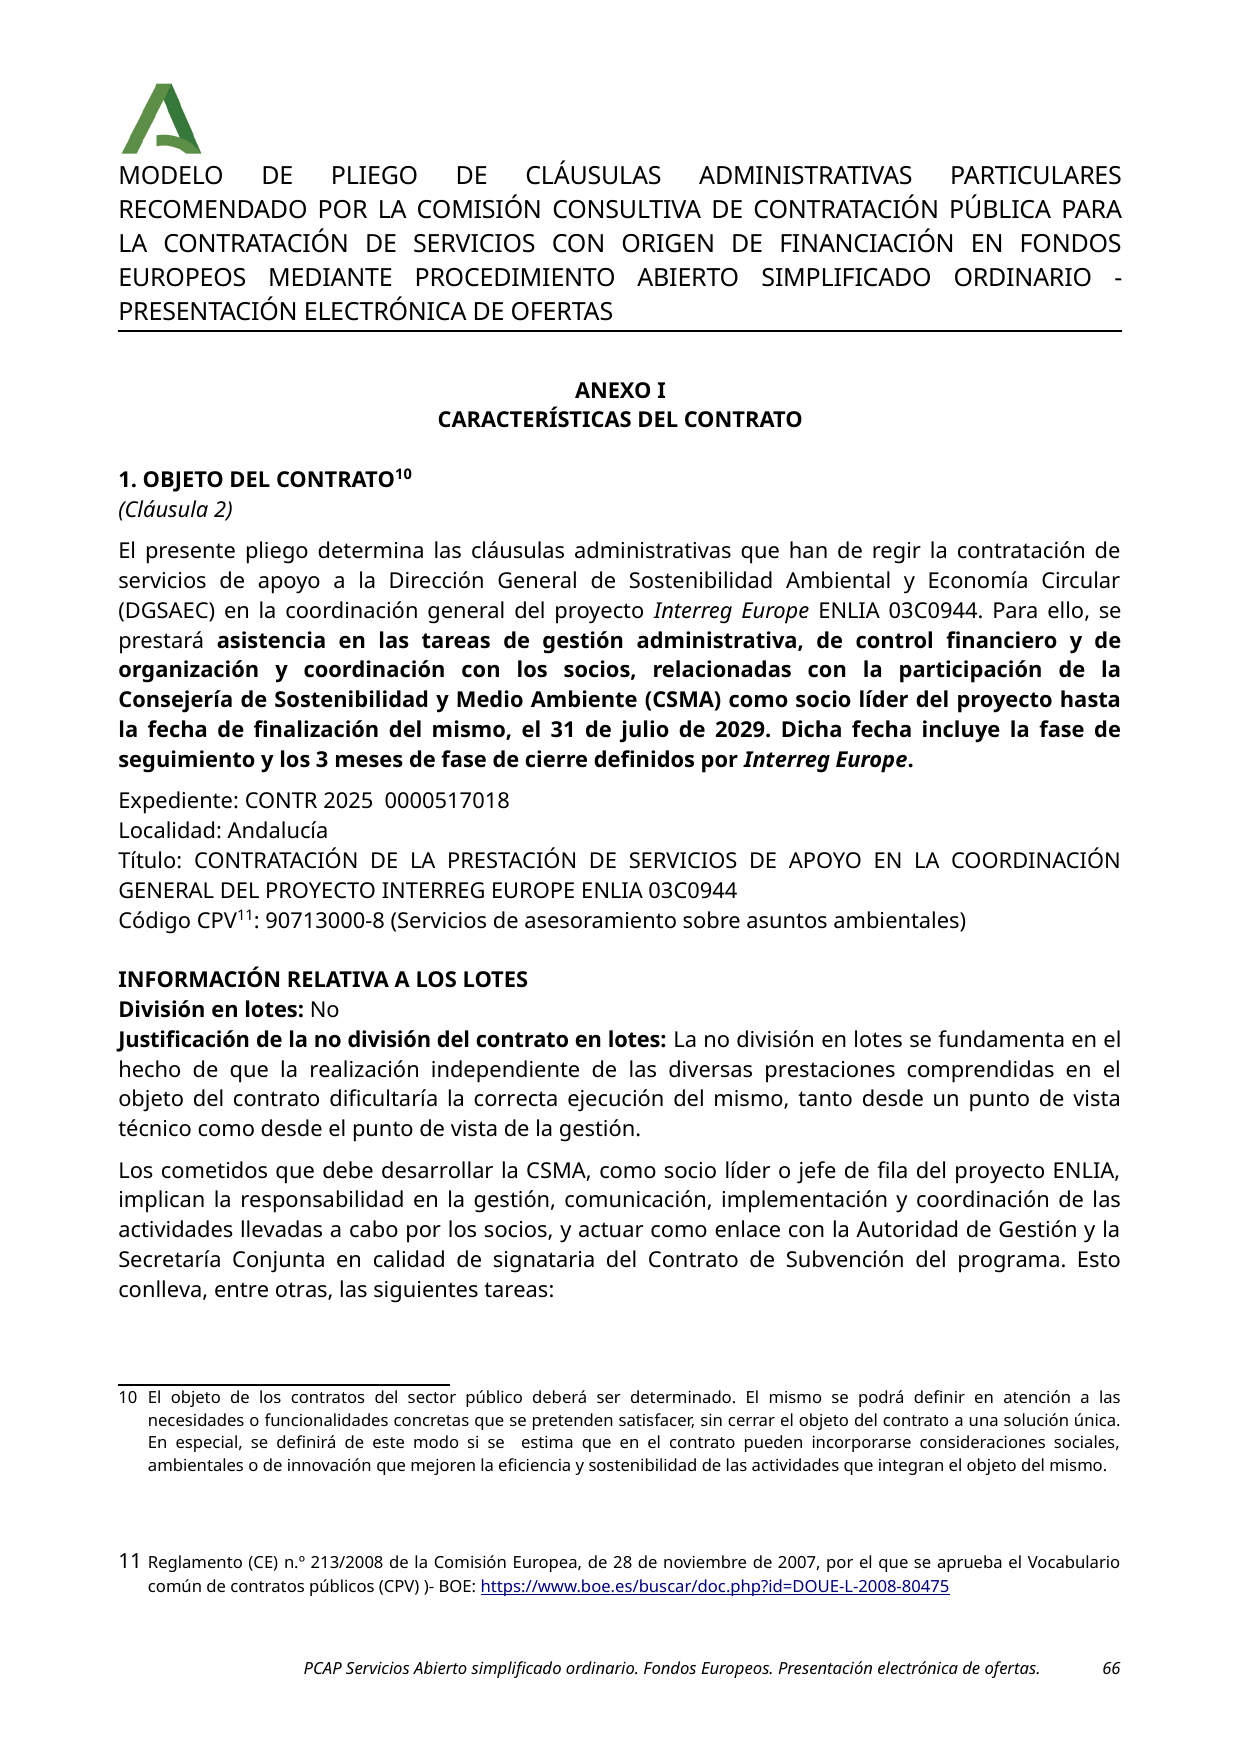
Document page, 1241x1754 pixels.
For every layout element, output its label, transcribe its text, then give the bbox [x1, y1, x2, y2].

text Código CPV: 90713000-8 (Servicios de asesoramiento sobre asuntos ambientales) [118, 904, 1122, 934]
picture [117, 79, 206, 158]
text (Cláusula 2) [118, 494, 1122, 523]
text CARACTERÍSTICAS DEL CONTRATO [118, 404, 1122, 434]
text MODELO DE PLIEGO DE CLÁUSULAS ADMINISTRATIVAS PARTICULARES RECOMENDADO POR LA COMISIÓN CONSULTIVA DE CONTRATACIÓN PÚBLICA PARA LA CONTRATACIÓN DE SERVICIOS CON ORIGEN DE FINANCIACIÓN EN FONDOS EUROPEOS MEDIANTE PROCEDIMIENTO ABIERTO SIMPLIFICADO ORDINARIO - PRESENTACIÓN ELECTRÓNICA DE OFERTAS [118, 153, 1122, 330]
text El presente pliego determina las cláusulas administrativas que han de regir la contratación de servicios de apoyo a la Dirección General de Sostenibilidad Ambiental y Economía Circular (DGSAEC) en la coordinación general del proyecto Interreg Europe ENLIA 03C0944. Para ello, se prestará asistencia en las tareas de gestión administrativa, de control financiero y de organización y coordinación con los socios, relacionadas con la participación de la Consejería de Sostenibilidad y Medio Ambiente (CSMA) como socio líder del proyecto hasta la fecha de finalización del mismo, el 31 de julio de 2029. Dicha fecha incluye la fase de seguimiento y los 3 meses de fase de cierre definidos por Interreg Europe. [118, 535, 1122, 774]
text Expediente: CONTR 2025 0000517018 [118, 785, 1122, 815]
text El objeto de los contratos del sector público deberá ser determinado. El mismo se podrá definir en atención a las necesidades o funcionalidades concretas que se pretenden satisfacer, sin cerrar el objeto del contrato a una solución única. En especial, se definirá de este modo si se estima que en el contrato pueden incorporarse consideraciones sociales, ambientales o de innovación que mejoren la eficiencia y sostenibilidad de las actividades que integran el objeto del mismo. [118, 1386, 1122, 1476]
text Justificación de la no división del contrato en lotes: La no división en lotes se fundamenta en el hecho de que la realización independiente de las diversas prestaciones comprendidas en el objeto del contrato dificultaría la correcta ejecución del mismo, tanto desde un punto de vista técnico como desde el punto de vista de la gestión. [118, 1024, 1122, 1143]
text División en lotes: No [118, 994, 1122, 1024]
text Reglamento (CE) n.º 213/2008 de la Comisión Europea, de 28 de noviembre de 2007, por el que se aprueba el Vocabulario común de contratos públicos (CPV) )- BOE: https://www.boe.es/buscar/doc.php?id=DOUE-L-2008-80475 [118, 1547, 1122, 1598]
text 1. OBJETO DEL CONTRATO [118, 464, 1122, 494]
text Localidad: Andalucía [118, 815, 1122, 845]
text INFORMACIÓN RELATIVA A LOS LOTES [118, 964, 1122, 994]
text Los cometidos que debe desarrollar la CSMA, como socio líder o jefe de fila del proyecto ENLIA, implican la responsabilidad en la gestión, comunicación, implementación y coordinación de las actividades llevadas a cabo por los socios, y actuar como enlace con la Autoridad de Gestión y la Secretaría Conjunta en calidad de signataria del Contrato de Subvención del programa. Esto conlleva, entre otras, las siguientes tareas: [118, 1155, 1122, 1304]
text Título: CONTRATACIÓN DE LA PRESTACIÓN DE SERVICIOS DE APOYO EN LA COORDINACIÓN GENERAL DEL PROYECTO Interreg Europe ENLIA 03C0944 [118, 845, 1122, 904]
text ANEXO I [118, 374, 1122, 404]
